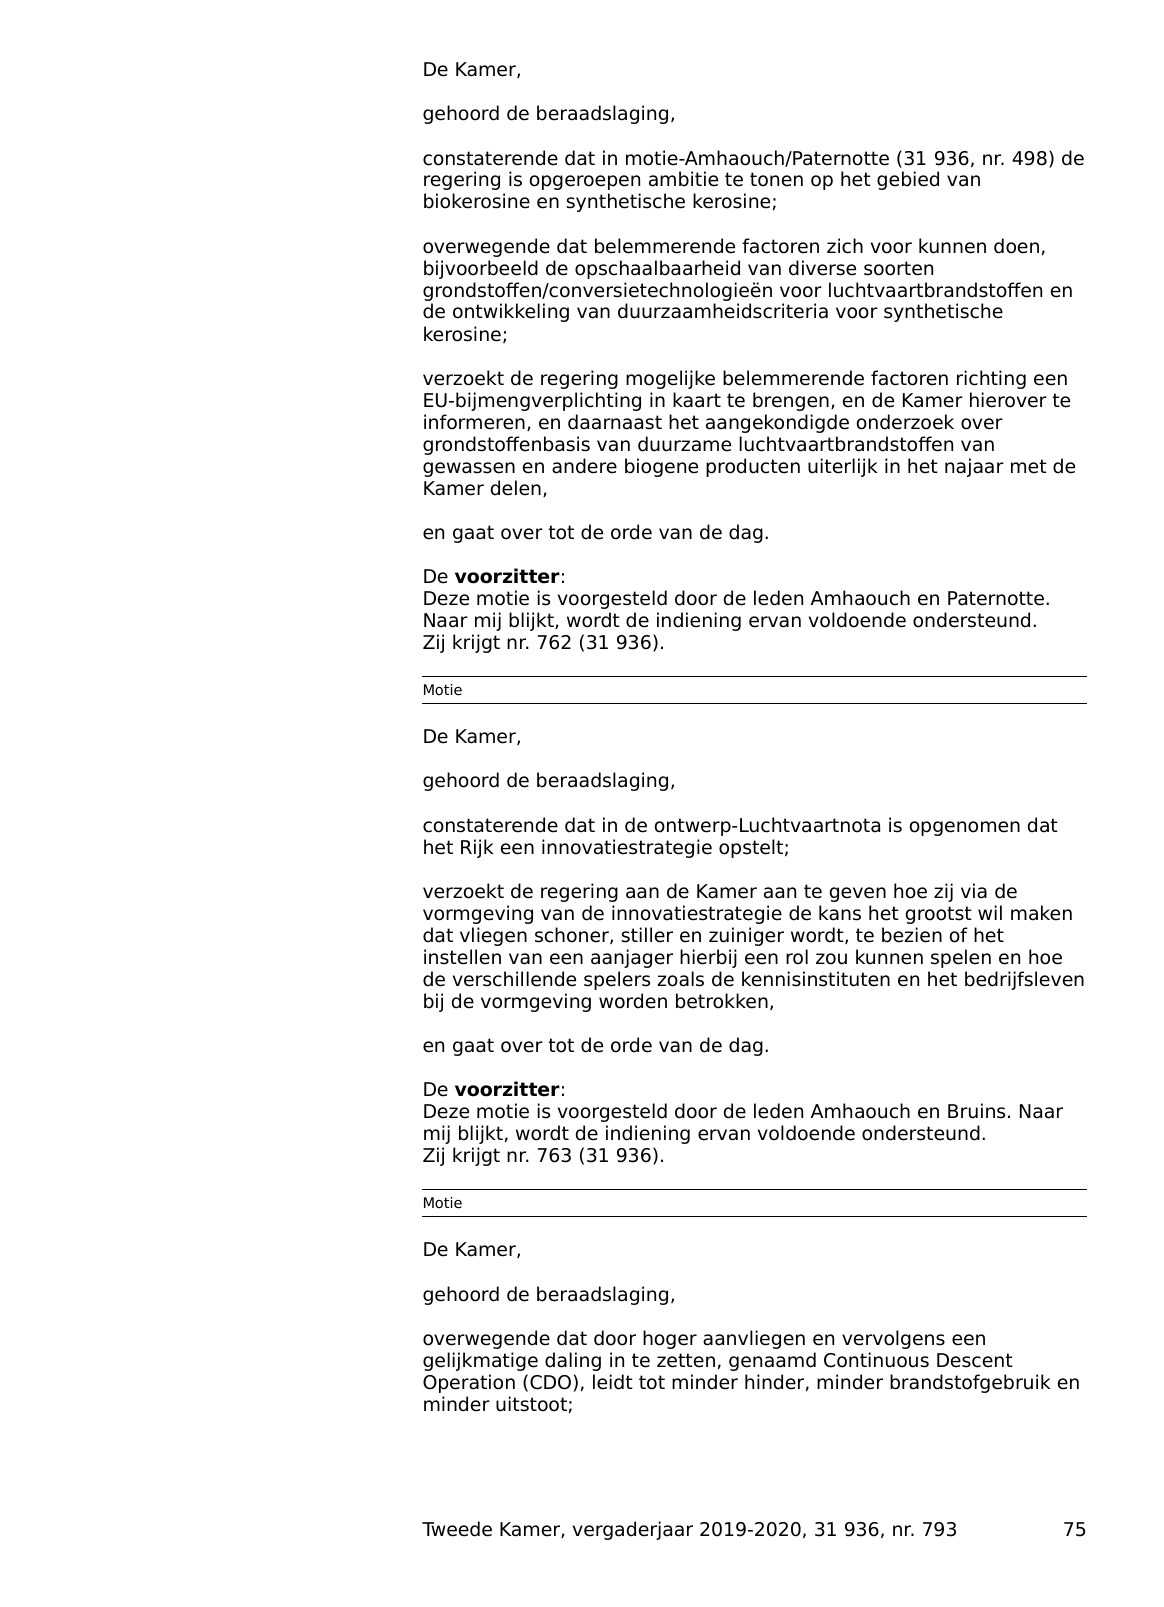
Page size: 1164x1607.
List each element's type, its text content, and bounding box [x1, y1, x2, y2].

text overwegende dat door hoger aanvliegen en vervolgens een gelijkmatige daling in te zetten, genaamd Continuous Descent Operation (CDO), leidt tot minder hinder, minder brandstofgebruik en minder uitstoot; [422, 1328, 1087, 1416]
text constaterende dat in de ontwerp-Luchtvaartnota is opgenomen dat het Rijk een innovatiestrategie opstelt; [422, 814, 1087, 858]
text De Kamer, [422, 59, 1087, 81]
text gehoord de beraadslaging, [422, 770, 1087, 792]
text en gaat over tot de orde van de dag. [422, 1035, 1087, 1057]
table_header Motie [422, 677, 1087, 703]
text overwegende dat belemmerende factoren zich voor kunnen doen, bijvoorbeeld de opschaalbaarheid van diverse soorten grondstoffen/conversietechnologieën voor luchtvaartbrandstoffen en de ontwikkeling van duurzaamheidscriteria voor synthetische kerosine; [422, 236, 1087, 345]
text en gaat over tot de orde van de dag. [422, 522, 1087, 544]
text Deze motie is voorgesteld door de leden Amhaouch en Paternotte. Naar mij blijkt, wordt de indiening ervan voldoende ondersteund. [422, 588, 1087, 632]
text De Kamer, [422, 1239, 1087, 1261]
text gehoord de beraadslaging, [422, 103, 1087, 125]
text verzoekt de regering mogelijke belemmerende factoren richting een EU-bijmengverplichting in kaart te brengen, en de Kamer hierover te informeren, en daarnaast het aangekondigde onderzoek over grondstoffenbasis van duurzame luchtvaartbrandstoffen van gewassen en andere biogene producten uiterlijk in het najaar met de Kamer delen, [422, 368, 1087, 499]
text Zij krijgt nr. 763 (31 936). [422, 1145, 1087, 1167]
text Deze motie is voorgesteld door de leden Amhaouch en Bruins. Naar mij blijkt, wordt de indiening ervan voldoende ondersteund. [422, 1101, 1087, 1145]
table_header Motie [422, 1190, 1087, 1216]
text Zij krijgt nr. 762 (31 936). [422, 632, 1087, 654]
text gehoord de beraadslaging, [422, 1283, 1087, 1306]
text De voorzitter: [422, 566, 1087, 588]
text De Kamer, [422, 726, 1087, 748]
text De voorzitter: [422, 1079, 1087, 1101]
text constaterende dat in motie-Amhaouch/Paternotte (31 936, nr. 498) de regering is opgeroepen ambitie te tonen op het gebied van biokerosine en synthetische kerosine; [422, 147, 1087, 213]
text verzoekt de regering aan de Kamer aan te geven hoe zij via de vormgeving van de innovatiestrategie de kans het grootst wil maken dat vliegen schoner, stiller en zuiniger wordt, te bezien of het instellen van een aanjager hierbij een rol zou kunnen spelen en hoe de verschillende spelers zoals de kennisinstituten en het bedrijfsleven bij de vormgeving worden betrokken, [422, 881, 1087, 1013]
